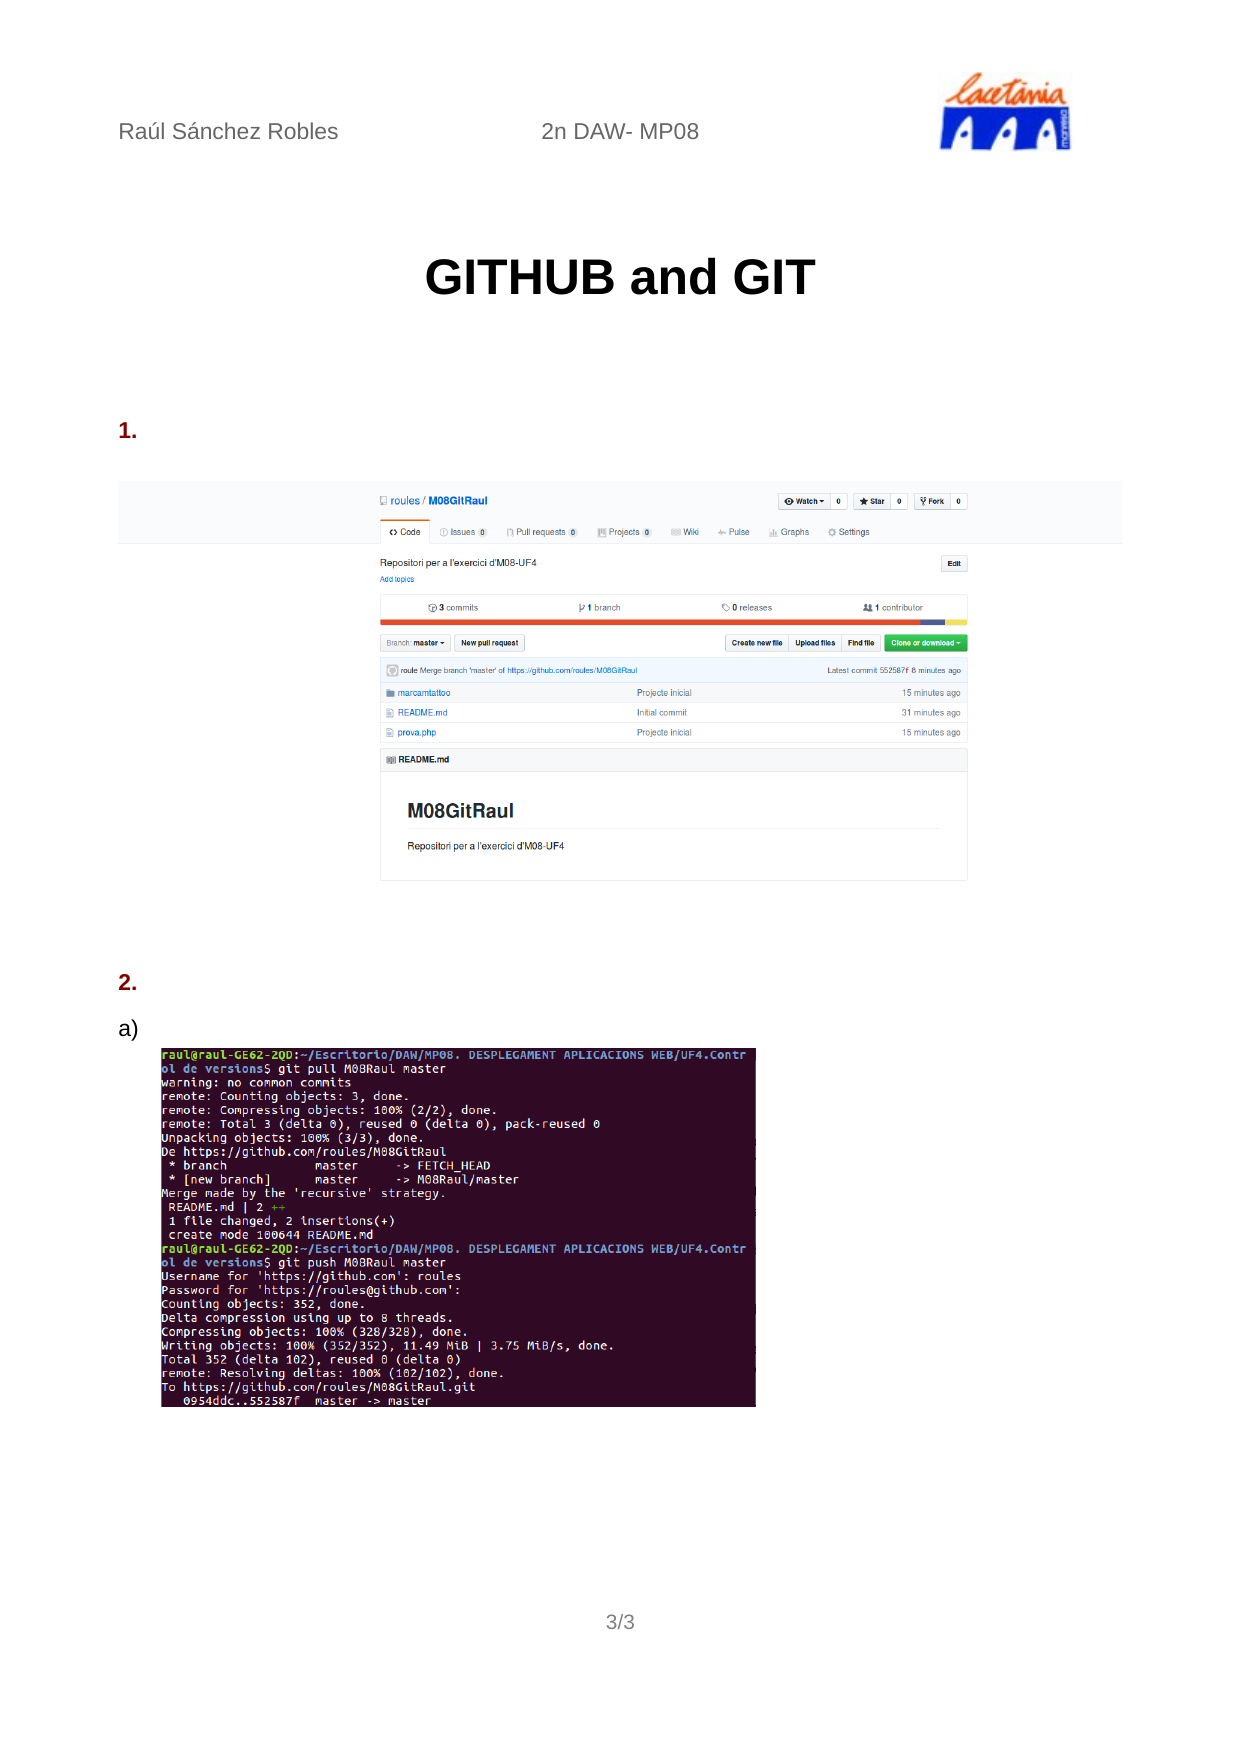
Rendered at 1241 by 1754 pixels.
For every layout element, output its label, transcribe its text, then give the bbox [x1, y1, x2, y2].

subtitle GITHUB and GIT [118, 247, 1122, 305]
picture [938, 72, 1073, 152]
text a) [118, 1015, 1122, 1041]
subtitle 1. [118, 417, 1122, 444]
picture [118, 481, 1123, 914]
text 2. [118, 969, 1122, 995]
picture [161, 1048, 756, 1407]
